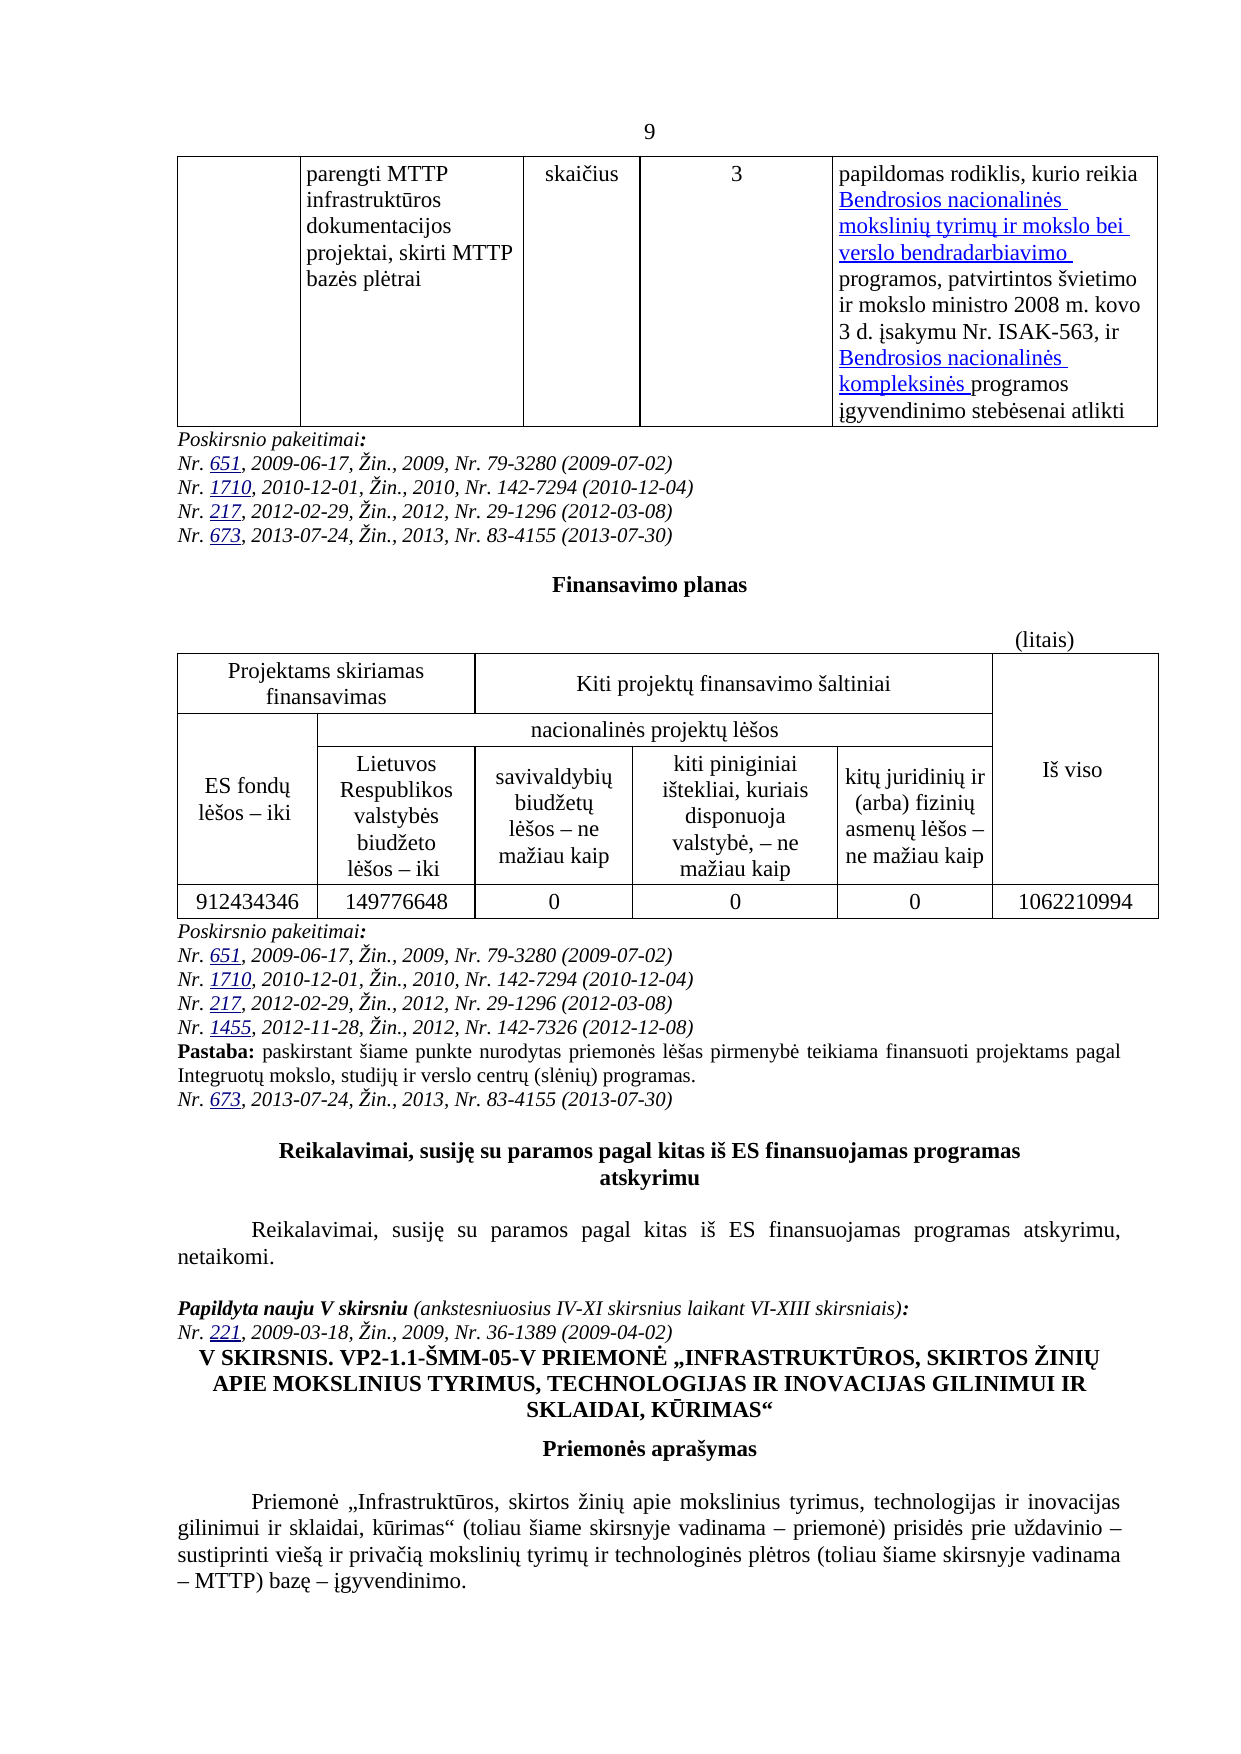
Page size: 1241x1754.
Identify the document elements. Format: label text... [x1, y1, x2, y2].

table_cell 912434346 [178, 885, 317, 918]
table_cell savivaldybių biudžetų lėšos – ne mažiau kaip [476, 747, 632, 884]
text Nr. 1455, 2012-11-28, Žin., 2012, Nr. 142-7326 (2012-12-08) [177, 1015, 1122, 1039]
table_cell 0 [476, 885, 632, 918]
table_cell 1062210994 [993, 885, 1158, 918]
table_cell 149776648 [318, 885, 474, 918]
table_cell nacionalinės projektų lėšos [318, 714, 992, 746]
subtitle Poskirsnio pakeitimai: [177, 427, 1122, 451]
text Reikalavimai, susiję su paramos pagal kitas iš ES finansuojamas programas atskyrimu [177, 1137, 1122, 1190]
table_cell kitų juridinių ir (arba) fizinių asmenų lėšos – ne mažiau kaip [838, 747, 992, 884]
text Nr. 1710, 2010-12-01, Žin., 2010, Nr. 142-7294 (2010-12-04) [177, 475, 1122, 499]
text Reikalavimai, susiję su paramos pagal kitas iš ES finansuojamas programas atskyrimu, netaikomi. [177, 1217, 1122, 1269]
text Nr. 651, 2009-06-17, Žin., 2009, Nr. 79-3280 (2009-07-02) [177, 943, 1122, 967]
text Pastaba: paskirstant šiame punkte nurodytas priemonės lėšas pirmenybė teikiama finansuoti projektams pagal Integruotų mokslo, studijų ir verslo centrų (slėnių) programas. [177, 1039, 1122, 1087]
text Nr. 673, 2013-07-24, Žin., 2013, Nr. 83-4155 (2013-07-30) [177, 1087, 1122, 1111]
table_header Kiti projektų finansavimo šaltiniai [476, 654, 992, 712]
table_cell parengti MTTP infrastruktūros dokumentacijos projektai, skirti MTTP bazės plėtrai [301, 157, 523, 426]
text Nr. 217, 2012-02-29, Žin., 2012, Nr. 29-1296 (2012-03-08) [177, 499, 1122, 523]
table_cell kiti piniginiai ištekliai, kuriais disponuoja valstybė, – ne mažiau kaip [633, 747, 837, 884]
table_cell 0 [838, 885, 992, 918]
subtitle Poskirsnio pakeitimai: [177, 919, 1122, 943]
text Papildyta nauju V skirsniu (ankstesniuosius IV-XI skirsnius laikant VI-XIII skirsniais): [177, 1296, 1122, 1320]
table_cell 3 [641, 157, 832, 426]
table_cell skaičius [524, 157, 639, 426]
table_cell Lietuvos Respublikos valstybės biudžeto lėšos – iki [318, 747, 474, 884]
table_cell papildomas rodiklis, kurio reikia Bendrosios nacionalinės mokslinių tyrimų ir mokslo bei verslo bendradarbiavimo programos, patvirtintos švietimo ir mokslo ministro 2008 m. kovo 3 d. įsakymu Nr. ISAK-563, ir Bendrosios nacionalinės kompleksinės programos įgyvendinimo stebėsenai atlikti [833, 157, 1157, 426]
text Finansavimo planas [177, 571, 1122, 598]
text Priemonės aprašymas [177, 1435, 1122, 1462]
table_cell 0 [633, 885, 837, 918]
table_cell [178, 157, 300, 426]
table_header Iš viso [993, 654, 1158, 884]
text Priemonė „Infrastruktūros, skirtos žinių apie mokslinius tyrimus, technologijas ir inovacijas gilinimui ir sklaidai, kūrimas“ (toliau šiame skirsnyje vadinama – priemonė) prisidės prie uždavinio – sustiprinti viešą ir privačią mokslinių tyrimų ir technologinės plėtros (toliau šiame skirsnyje vadinama – MTTP) bazę – įgyvendinimo. [177, 1488, 1122, 1593]
text Nr. 217, 2012-02-29, Žin., 2012, Nr. 29-1296 (2012-03-08) [177, 991, 1122, 1015]
text Nr. 221, 2009-03-18, Žin., 2009, Nr. 36-1389 (2009-04-02) [177, 1320, 1122, 1344]
text Nr. 1710, 2010-12-01, Žin., 2010, Nr. 142-7294 (2010-12-04) [177, 967, 1122, 991]
text Nr. 651, 2009-06-17, Žin., 2009, Nr. 79-3280 (2009-07-02) [177, 451, 1122, 475]
table_header Projektams skiriamas finansavimas [178, 654, 474, 712]
text (litais) [177, 624, 1122, 653]
text V SKIRSNIS. VP2-1.1-ŠMM-05-V PRIEMONĖ „INFRASTRUKTŪROS, SKIRTOS ŽINIŲ APIE MOKSLINIUS TYRIMUS, TECHNOLOGIJAS IR INOVACIJAS GILINIMUI IR SKLAIDAI, KŪRIMAS“ [177, 1344, 1122, 1423]
table_cell ES fondų lėšos – iki [178, 714, 317, 884]
text Nr. 673, 2013-07-24, Žin., 2013, Nr. 83-4155 (2013-07-30) [177, 523, 1122, 547]
